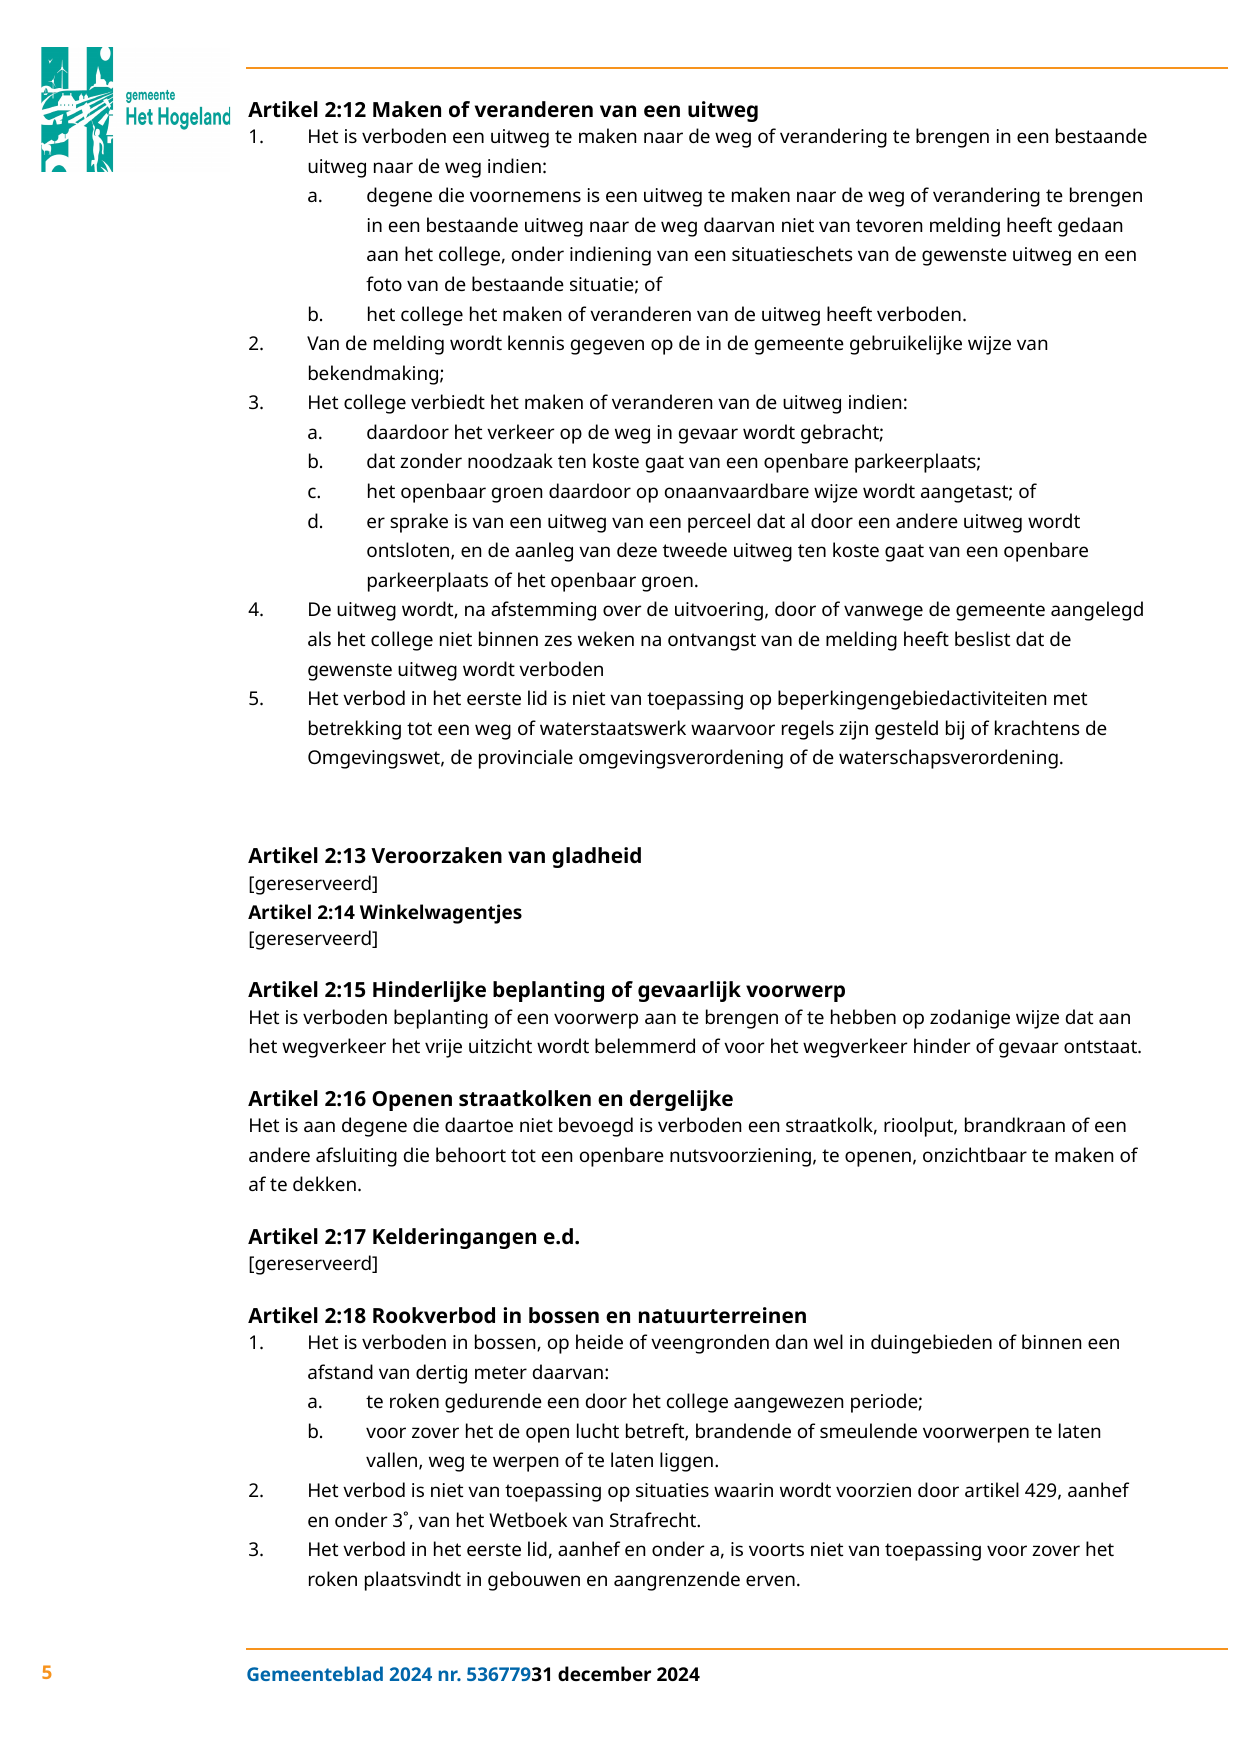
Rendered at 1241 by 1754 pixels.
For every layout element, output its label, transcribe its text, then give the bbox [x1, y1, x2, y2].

list er sprake is van een uitweg van een perceel dat al door een andere uitweg wordt ontsloten, en de aanleg van deze tweede uitweg ten koste gaat van een openbare parkeerplaats of het openbaar groen. [307, 508, 1152, 593]
list te roken gedurende een door het college aangewezen periode; [307, 1388, 1152, 1414]
text Artikel 2:13 Veroorzaken van gladheid [248, 841, 1152, 870]
list Het verbod is niet van toepassing op situaties waarin wordt voorzien door artikel 429, aanhef en onder 3˚, van het Wetboek van Strafrecht. [248, 1477, 1152, 1533]
list De uitweg wordt, na afstemming over de uitvoering, door of vanwege de gemeente aangelegd als het college niet binnen zes weken na ontvangst van de melding heeft beslist dat de gewenste uitweg wordt verboden [248, 597, 1152, 681]
list Van de melding wordt kennis gegeven op de in de gemeente gebruikelijke wijze van bekendmaking; [248, 330, 1152, 386]
list dat zonder noodzaak ten koste gaat van een openbare parkeerplaats; [307, 449, 1152, 474]
text Artikel 2:15 Hinderlijke beplanting of gevaarlijk voorwerp [248, 976, 1152, 1004]
list het college het maken of veranderen van de uitweg heeft verboden. [307, 301, 1152, 326]
text Het is aan degene die daartoe niet bevoegd is verboden een straatkolk, rioolput, brandkraan of een andere afsluiting die behoort tot een openbare nutsvoorziening, te openen, onzichtbaar te maken of af te dekken. [248, 1112, 1152, 1197]
text [gereserveerd] [248, 870, 1152, 896]
list voor zover het de open lucht betreft, brandende of smeulende voorwerpen te laten vallen, weg te werpen of te laten liggen. [307, 1418, 1152, 1473]
list Het is verboden in bossen, op heide of veengronden dan wel in duingebieden of binnen een afstand van dertig meter daarvan: [248, 1329, 1152, 1385]
list Het verbod in het eerste lid is niet van toepassing op beperkingengebiedactiviteiten met betrekking tot een weg of waterstaatswerk waarvoor regels zijn gesteld bij of krachtens de Omgevingswet, de provinciale omgevingsverordening of de waterschapsverordening. [248, 685, 1152, 770]
list Het verbod in het eerste lid, aanhef en onder a, is voorts niet van toepassing voor zover het roken plaatsvindt in gebouwen en aangrenzende erven. [248, 1536, 1152, 1592]
text Artikel 2:18 Rookverbod in bossen en natuurterreinen [248, 1301, 1152, 1329]
text Artikel 2:14 Winkelwagentjes [248, 899, 1152, 925]
text Artikel 2:12 Maken of veranderen van een uitweg [248, 95, 1152, 123]
picture [41, 47, 231, 172]
list daardoor het verkeer op de weg in gevaar wordt gebracht; [307, 419, 1152, 445]
list degene die voornemens is een uitweg te maken naar de weg of verandering te brengen in een bestaande uitweg naar de weg daarvan niet van tevoren melding heeft gedaan aan het college, onder indiening van een situatieschets van de gewenste uitweg en een foto van de bestaande situatie; of [307, 182, 1152, 297]
list Het college verbiedt het maken of veranderen van de uitweg indien: [248, 389, 1152, 415]
list Het is verboden een uitweg te maken naar de weg of verandering te brengen in een bestaande uitweg naar de weg indien: [248, 123, 1152, 178]
text [gereserveerd] [248, 925, 1152, 951]
text [gereserveerd] [248, 1251, 1152, 1276]
list het openbaar groen daardoor op onaanvaardbare wijze wordt aangetast; of [307, 478, 1152, 504]
text Artikel 2:17 Kelderingangen e.d. [248, 1222, 1152, 1251]
text Artikel 2:16 Openen straatkolken en dergelijke [248, 1084, 1152, 1112]
text Het is verboden beplanting of een voorwerp aan te brengen of te hebben op zodanige wijze dat aan het wegverkeer het vrije uitzicht wordt belemmerd of voor het wegverkeer hinder of gevaar ontstaat. [248, 1004, 1152, 1059]
